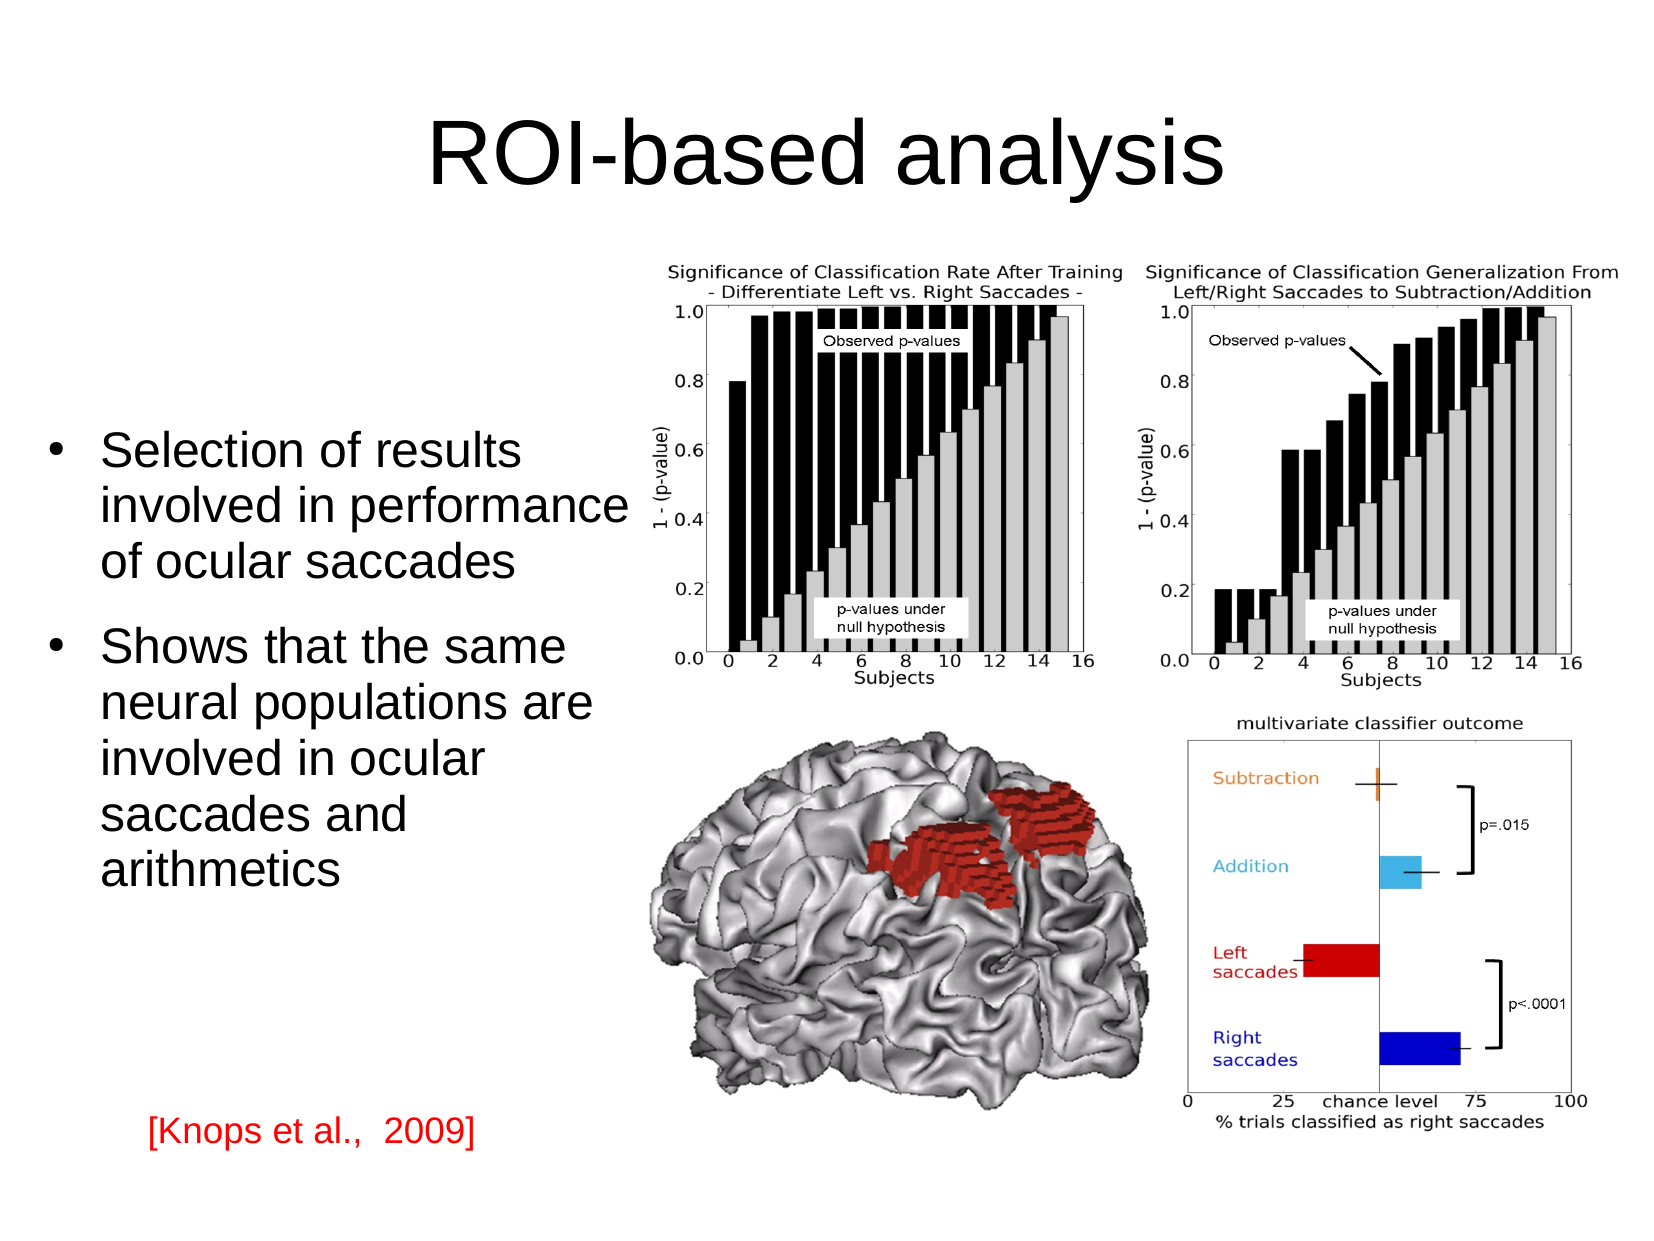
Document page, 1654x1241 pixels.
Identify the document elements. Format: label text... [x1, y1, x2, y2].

text_box [Knops et al., 2009] [95, 1110, 541, 1172]
list Selection of results involved in performance of ocular saccades Shows that the same neural populations are involved in ocular saccades and arithmetics [29, 336, 636, 1064]
picture [636, 254, 1636, 1156]
title ROI-based analysis [82, 49, 1571, 257]
